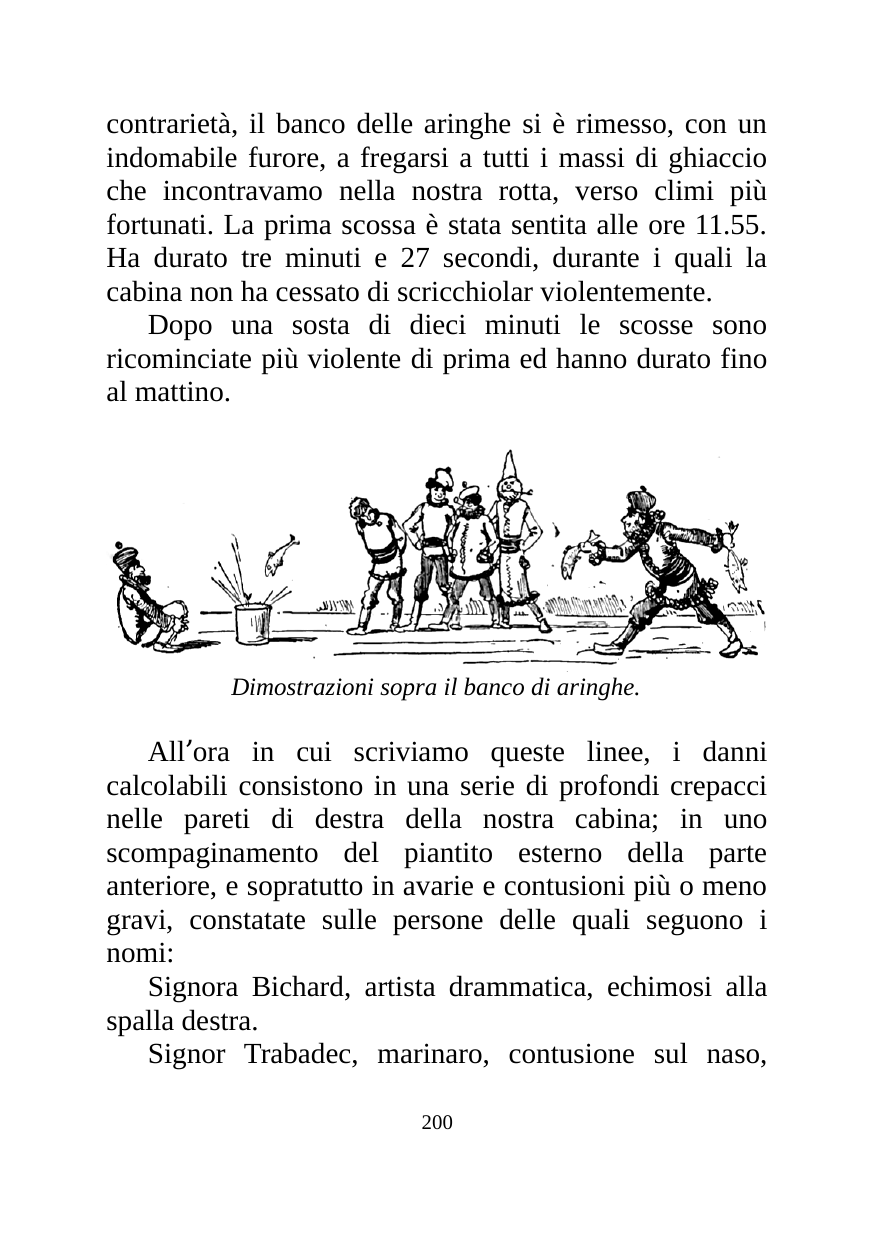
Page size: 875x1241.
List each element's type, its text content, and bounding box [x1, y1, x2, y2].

text Signora Bichard, artista drammatica, echimosi alla spalla destra. [106, 969, 768, 1036]
picture [106, 441, 768, 672]
text Dimostrazioni sopra il banco di aringhe. [106, 672, 768, 701]
text contrarietà, il banco delle aringhe si è rimesso, con un indomabile furore, a fregarsi a tutti i massi di ghiaccio che incontravamo nella nostra rotta, verso climi più fortunati. La prima scossa è stata sentita alle ore 11.55. Ha durato tre minuti e 27 secondi, durante i quali la cabina non ha cessato di scricchiolar violentemente. [106, 106, 768, 307]
text Signor Trabadec, marinaro, contusione sul naso, [106, 1036, 768, 1070]
text All՚ora in cui scriviamo queste linee, i danni calcolabili consistono in una serie di profondi crepacci nelle pareti di destra della nostra cabina; in uno scompaginamento del piantito esterno della parte anteriore, e sopratutto in avarie e contusioni più o meno gravi, constatate sulle persone delle quali seguono i nomi: [106, 734, 768, 969]
text Dopo una sosta di dieci minuti le scosse sono ricominciate più violente di prima ed hanno durato fino al mattino. [106, 307, 768, 408]
